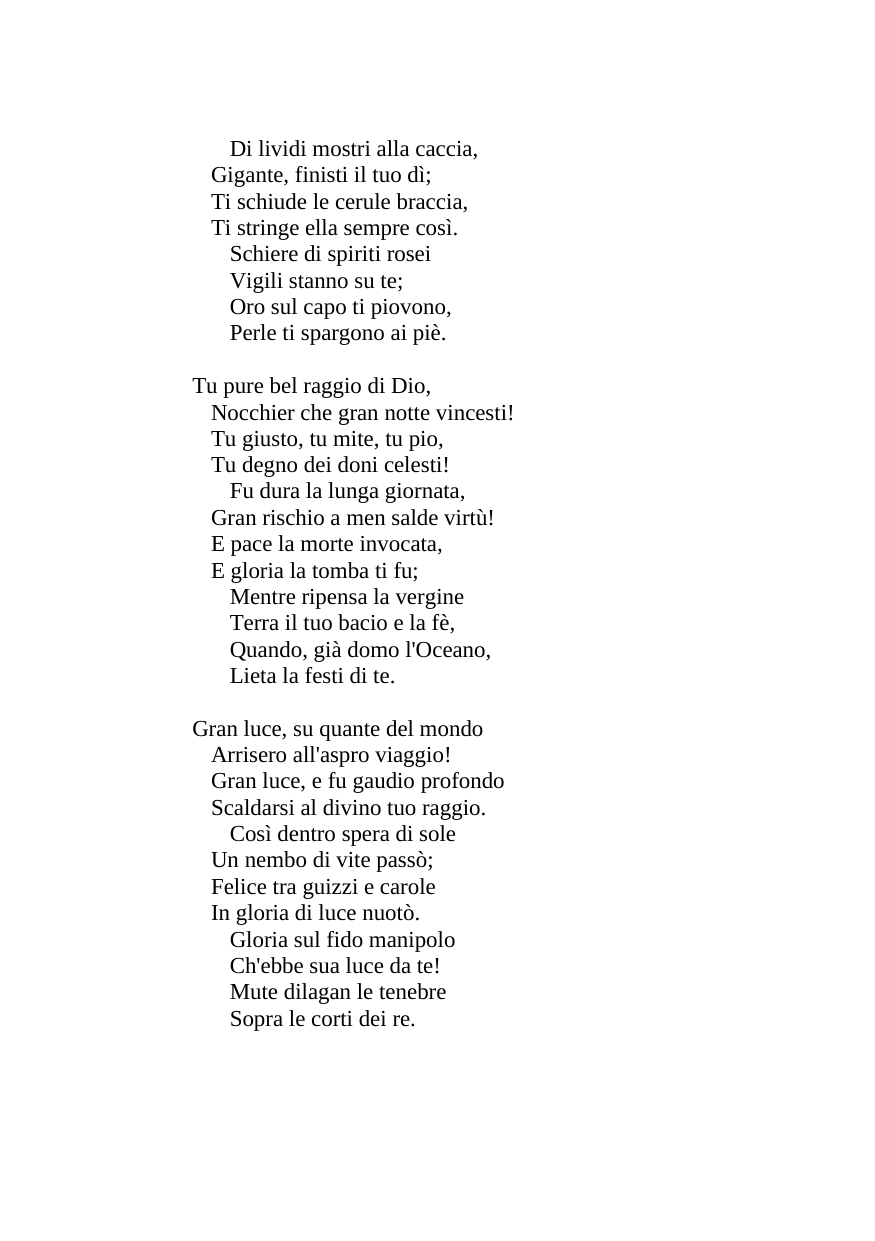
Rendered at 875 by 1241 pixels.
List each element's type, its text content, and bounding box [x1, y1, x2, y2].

text Sopra le corti dei re. [200, 1005, 768, 1031]
text E gloria la tomba ti fu; [181, 557, 768, 583]
text Un nembo di vite passò; [181, 847, 768, 873]
text Vigili stanno su te; [200, 267, 768, 293]
text Ti schiude le cerule braccia, [181, 188, 768, 214]
text Gran luce, su quante del mondo [162, 715, 768, 741]
text Gran rischio a men salde virtù! [181, 504, 768, 530]
text Così dentro spera di sole [200, 820, 768, 847]
text Arrisero all'aspro viaggio! [181, 741, 768, 767]
text Perle ti spargono ai piè. [200, 319, 768, 346]
text Mentre ripensa la vergine [200, 583, 768, 609]
text Ch'ebbe sua luce da te! [200, 952, 768, 978]
text Tu pure bel raggio di Dio, [162, 372, 768, 398]
text Gigante, finisti il tuo dì; [181, 161, 768, 188]
text Quando, già domo l'Oceano, [200, 636, 768, 662]
text Di lividi mostri alla caccia, [200, 135, 768, 161]
text In gloria di luce nuotò. [181, 899, 768, 926]
text Lieta la festi di te. [200, 662, 768, 688]
text Felice tra guizzi e carole [181, 873, 768, 899]
text Gran luce, e fu gaudio profondo [181, 767, 768, 794]
text Nocchier che gran notte vincesti! [181, 398, 768, 425]
text Tu degno dei doni celesti! [181, 451, 768, 478]
text E pace la morte invocata, [181, 530, 768, 557]
text Terra il tuo bacio e la fè, [200, 609, 768, 636]
text Mute dilagan le tenebre [200, 978, 768, 1005]
text Tu giusto, tu mite, tu pio, [181, 425, 768, 451]
text Oro sul capo ti piovono, [200, 293, 768, 319]
text Fu dura la lunga giornata, [200, 478, 768, 504]
text Gloria sul fido manipolo [200, 926, 768, 952]
text Ti stringe ella sempre così. [181, 214, 768, 240]
text Scaldarsi al divino tuo raggio. [181, 794, 768, 820]
text Schiere di spiriti rosei [200, 240, 768, 267]
